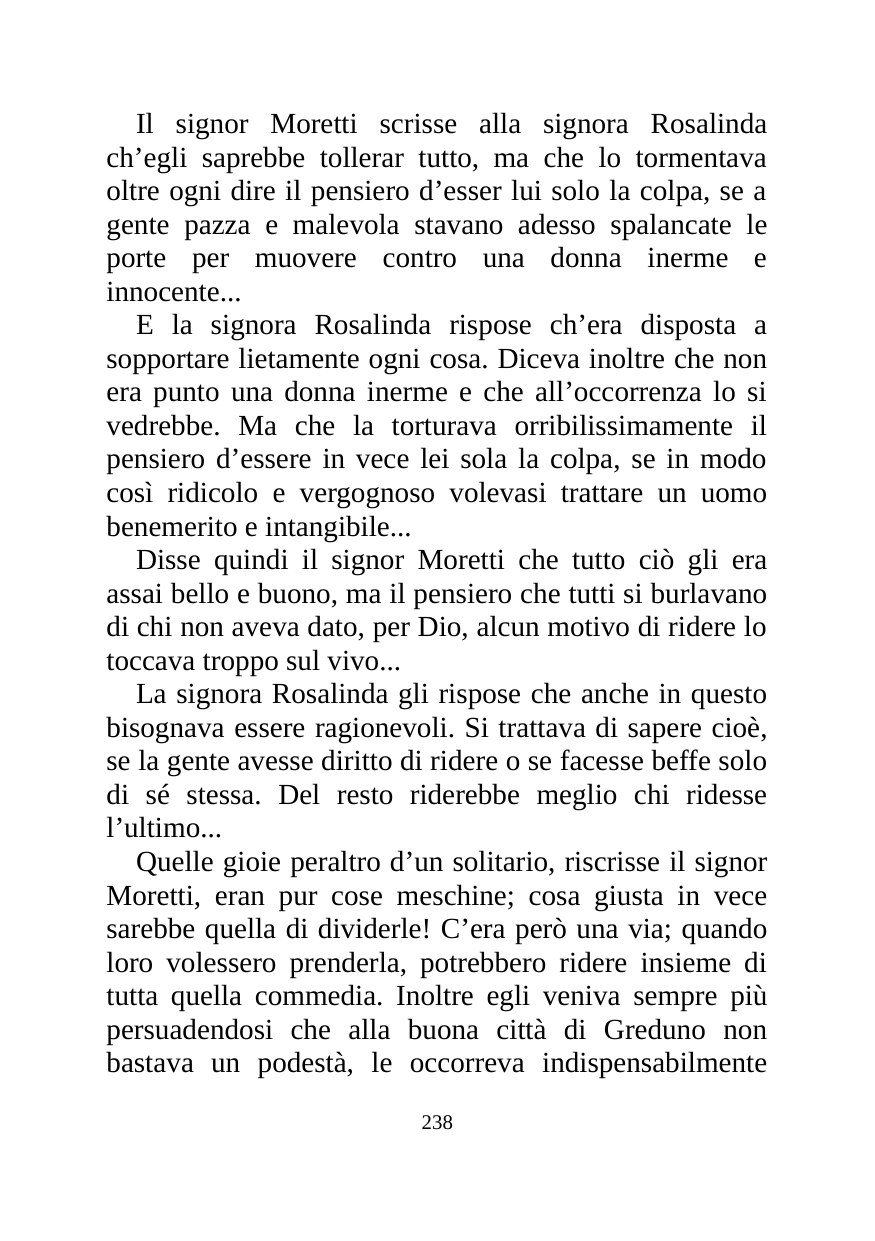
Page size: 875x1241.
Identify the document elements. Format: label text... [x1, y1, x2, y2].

text Il signor Moretti scrisse alla signora Rosalinda ch’egli saprebbe tollerar tutto, ma che lo tormentava oltre ogni dire il pensiero d’esser lui solo la colpa, se a gente pazza e malevola stavano adesso spalancate le porte per muovere contro una donna inerme e innocente... [106, 106, 768, 307]
text Quelle gioie peraltro d’un solitario, riscrisse il signor Moretti, eran pur cose meschine; cosa giusta in vece sarebbe quella di dividerle! C’era però una via; quando loro volessero prenderla, potrebbero ridere insieme di tutta quella commedia. Inoltre egli veniva sempre più persuadendosi che alla buona città di Greduno non bastava un podestà, le occorreva indispensabilmente [106, 844, 768, 1079]
text E la signora Rosalinda rispose ch’era disposta a sopportare lietamente ogni cosa. Diceva inoltre che non era punto una donna inerme e che all’occorrenza lo si vedrebbe. Ma che la torturava orribilissimamente il pensiero d’essere in vece lei sola la colpa, se in modo così ridicolo e vergognoso volevasi trattare un uomo benemerito e intangibile... [106, 307, 768, 542]
text La signora Rosalinda gli rispose che anche in questo bisognava essere ragionevoli. Si trattava di sapere cioè, se la gente avesse diritto di ridere o se facesse beffe solo di sé stessa. Del resto riderebbe meglio chi ridesse l’ultimo... [106, 676, 768, 844]
text Disse quindi il signor Moretti che tutto ciò gli era assai bello e buono, ma il pensiero che tutti si burlavano di chi non aveva dato, per Dio, alcun motivo di ridere lo toccava troppo sul vivo... [106, 542, 768, 676]
